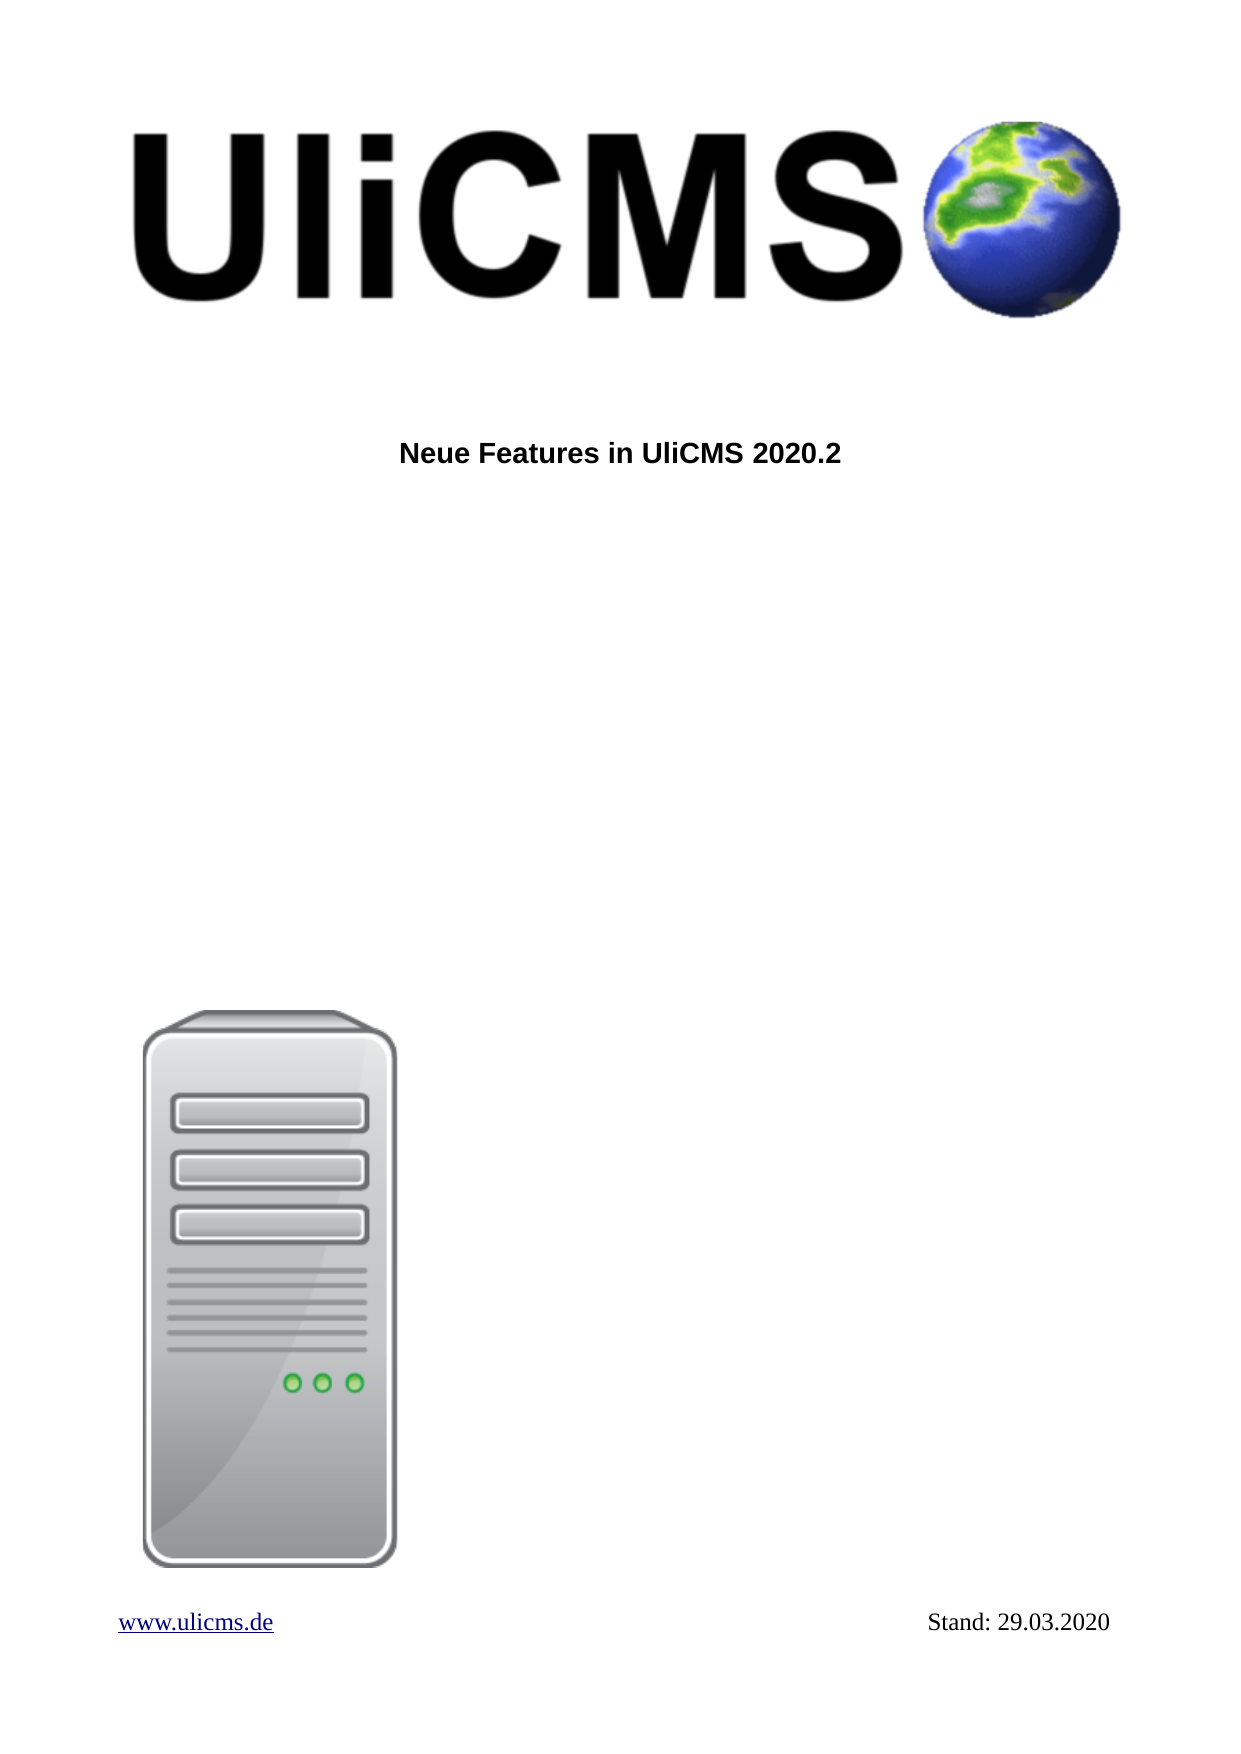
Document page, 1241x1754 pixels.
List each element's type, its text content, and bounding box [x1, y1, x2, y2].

picture [142, 1010, 398, 1568]
picture [118, 118, 1123, 326]
subtitle Neue Features in UliCMS 2020.2 [118, 436, 1122, 470]
